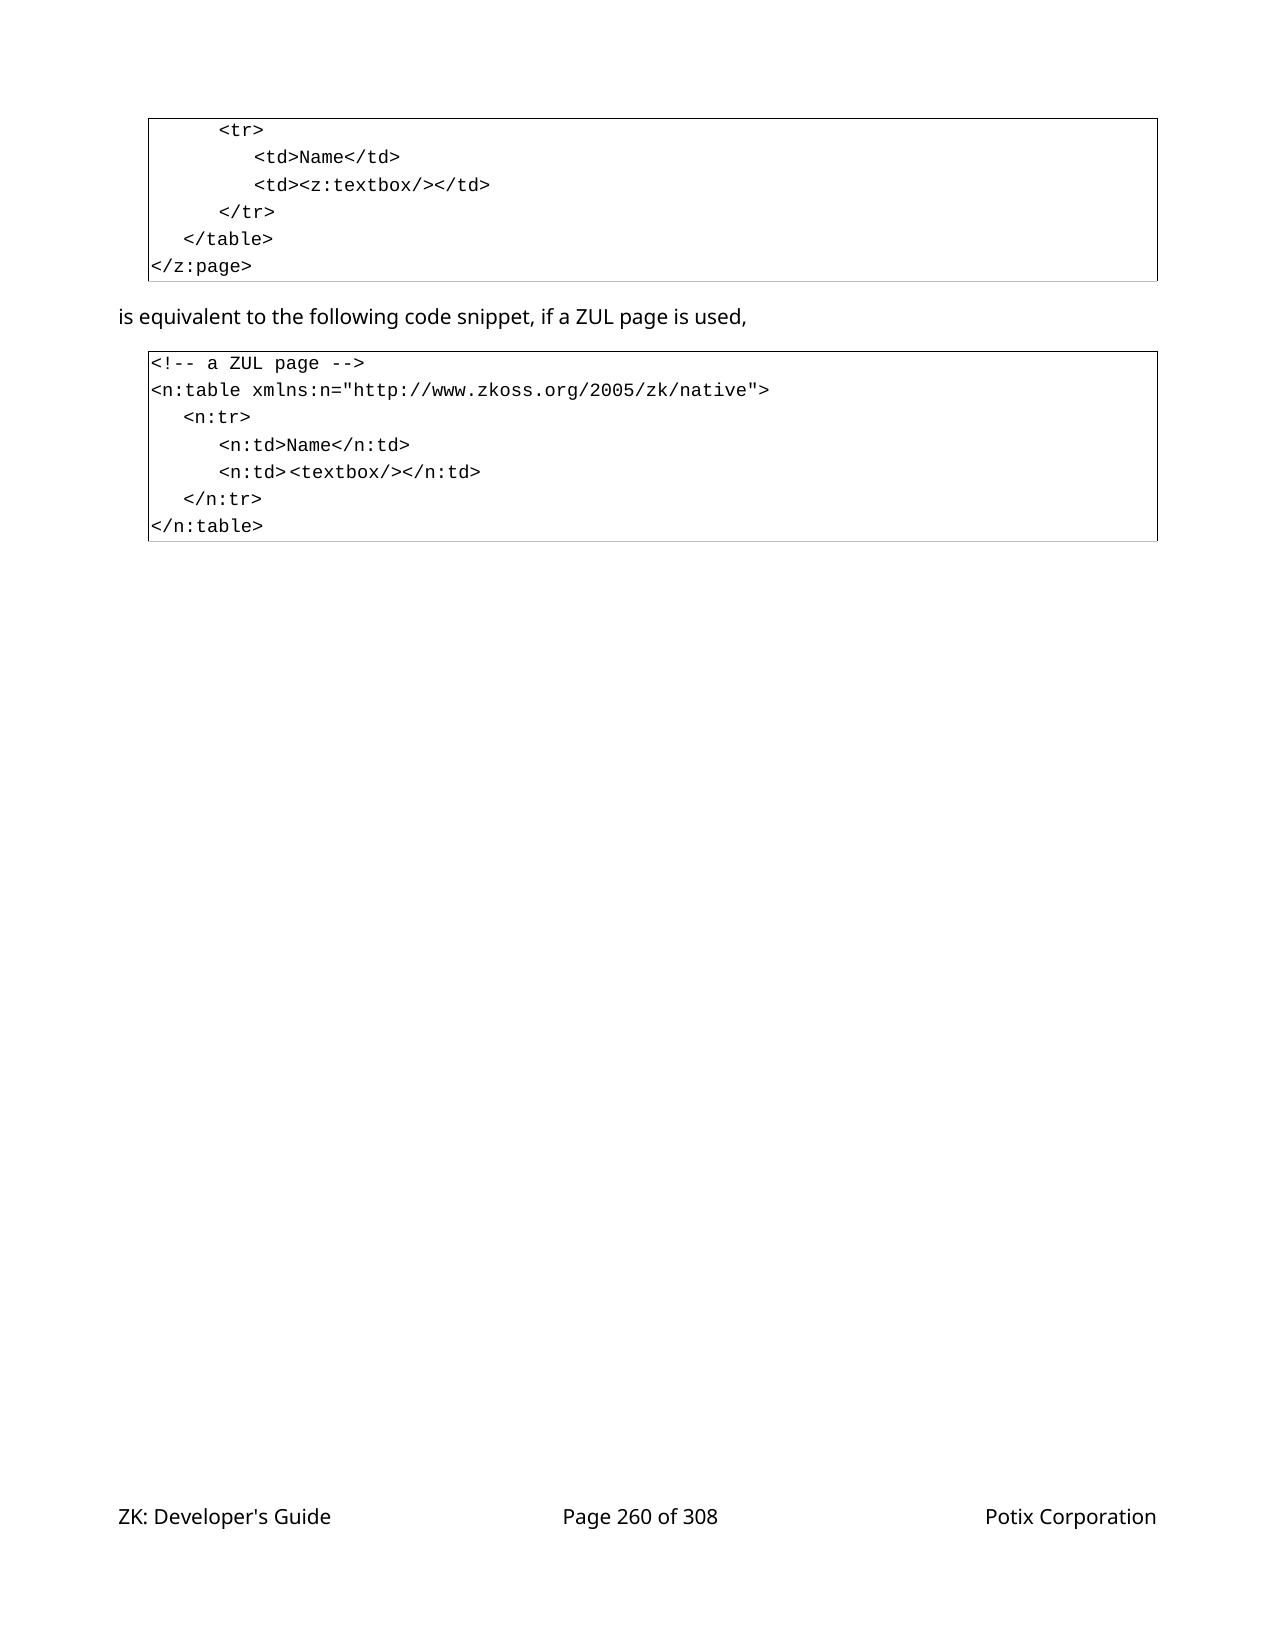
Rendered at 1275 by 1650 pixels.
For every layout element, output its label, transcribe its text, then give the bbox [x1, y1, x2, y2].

text </n:table> [149, 514, 1157, 541]
text <td><z:textbox/></td> [149, 172, 1157, 197]
text </z:page> [149, 254, 1157, 281]
text <n:table xmlns:n="http://www.zkoss.org/2005/zk/native"> [149, 378, 1157, 402]
text </tr> [149, 200, 1157, 224]
text </table> [149, 227, 1157, 251]
text <n:td>Name</n:td> [149, 432, 1157, 457]
text <!-- a ZUL page --> [149, 352, 1157, 375]
text <tr> [149, 119, 1157, 142]
text </n:tr> [149, 487, 1157, 511]
text <n:tr> [149, 405, 1157, 429]
text <td>Name</td> [149, 145, 1157, 169]
text is equivalent to the following code snippet, if a ZUL page is used, [118, 302, 1157, 330]
text <n:td> <textbox/></n:td> [149, 459, 1157, 484]
